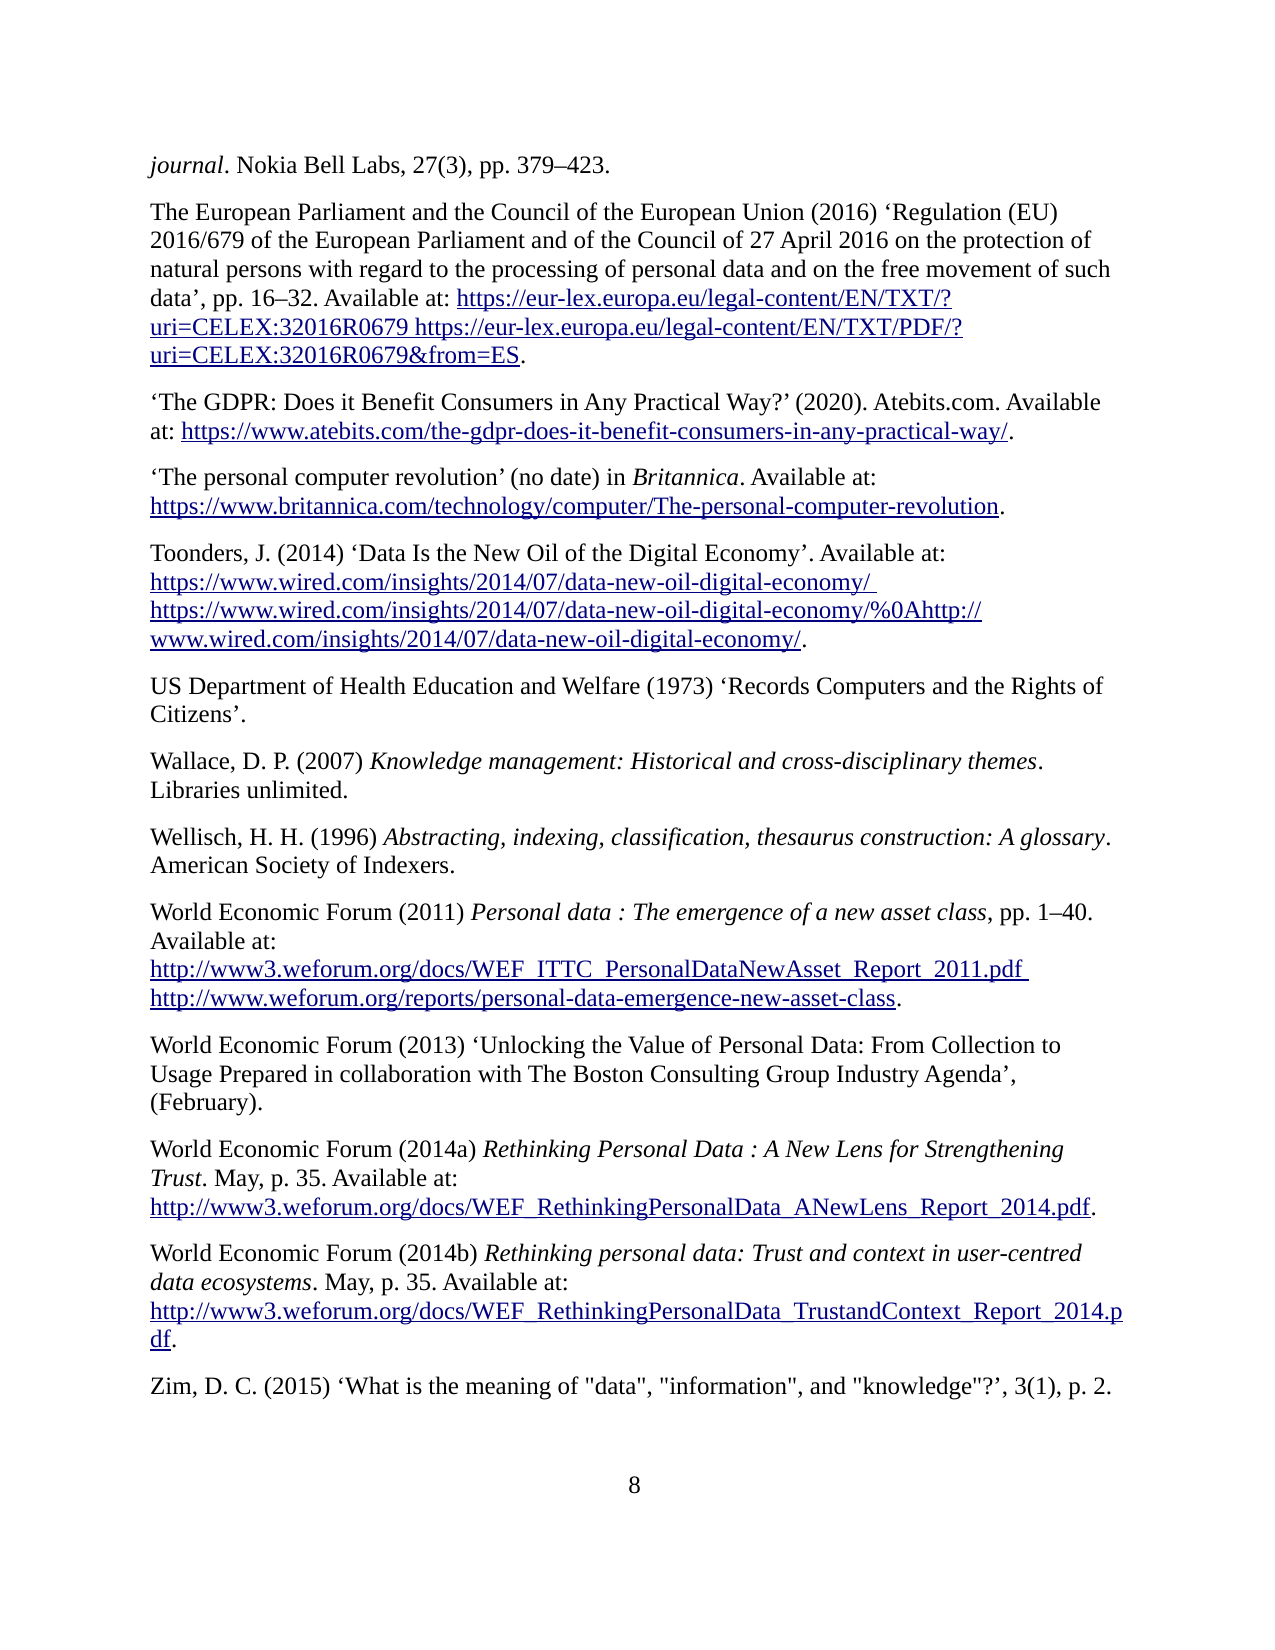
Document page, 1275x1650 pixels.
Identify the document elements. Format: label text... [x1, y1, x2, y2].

text journal. Nokia Bell Labs, 27(3), pp. 379–423. [150, 150, 1125, 179]
text Wellisch, H. H. (1996) Abstracting, indexing, classification, thesaurus construction: A glossary. American Society of Indexers. [150, 822, 1125, 879]
text ‘The personal computer revolution’ (no date) in Britannica. Available at: https://www.britannica.com/technology/computer/The-personal-computer-revolution. [150, 462, 1125, 520]
text The European Parliament and the Council of the European Union (2016) ‘Regulation (EU) 2016/679 of the European Parliament and of the Council of 27 April 2016 on the protection of natural persons with regard to the processing of personal data and on the free movement of such data’, pp. 16–32. Available at: https://eur-lex.europa.eu/legal-content/EN/TXT/?uri=CELEX:32016R0679 https://eur-lex.europa.eu/legal-content/EN/TXT/PDF/?uri=CELEX:32016R0679&from=ES. [150, 197, 1125, 369]
text Wallace, D. P. (2007) Knowledge management: Historical and cross-disciplinary themes. Libraries unlimited. [150, 746, 1125, 804]
text Zim, D. C. (2015) ‘What is the meaning of "data", "information", and "knowledge"?’, 3(1), p. 2. [150, 1371, 1125, 1400]
text Toonders, J. (2014) ‘Data Is the New Oil of the Digital Economy’. Available at: https://www.wired.com/insights/2014/07/data-new-oil-digital-economy/ https://www.wired.com/insights/2014/07/data-new-oil-digital-economy/%0Ahttp://www.wired.com/insights/2014/07/data-new-oil-digital-economy/. [150, 538, 1125, 653]
text World Economic Forum (2013) ‘Unlocking the Value of Personal Data: From Collection to Usage Prepared in collaboration with The Boston Consulting Group Industry Agenda’, (February). [150, 1030, 1125, 1116]
text World Economic Forum (2011) Personal data : The emergence of a new asset class, pp. 1–40. Available at: http://www3.weforum.org/docs/WEF_ITTC_PersonalDataNewAsset_Report_2011.pdf http://www.weforum.org/reports/personal-data-emergence-new-asset-class. [150, 897, 1125, 1012]
text World Economic Forum (2014a) Rethinking Personal Data : A New Lens for Strengthening Trust. May, p. 35. Available at: http://www3.weforum.org/docs/WEF_RethinkingPersonalData_ANewLens_Report_2014.pdf. [150, 1134, 1125, 1220]
text World Economic Forum (2014b) Rethinking personal data: Trust and context in user-centred data ecosystems. May, p. 35. Available at: http://www3.weforum.org/docs/WEF_RethinkingPersonalData_TrustandContext_Report_2014.pdf. [150, 1238, 1125, 1353]
text US Department of Health Education and Welfare (1973) ‘Records Computers and the Rights of Citizens’. [150, 671, 1125, 728]
text ‘The GDPR: Does it Benefit Consumers in Any Practical Way?’ (2020). Atebits.com. Available at: https://www.atebits.com/the-gdpr-does-it-benefit-consumers-in-any-practical-way/. [150, 387, 1125, 444]
